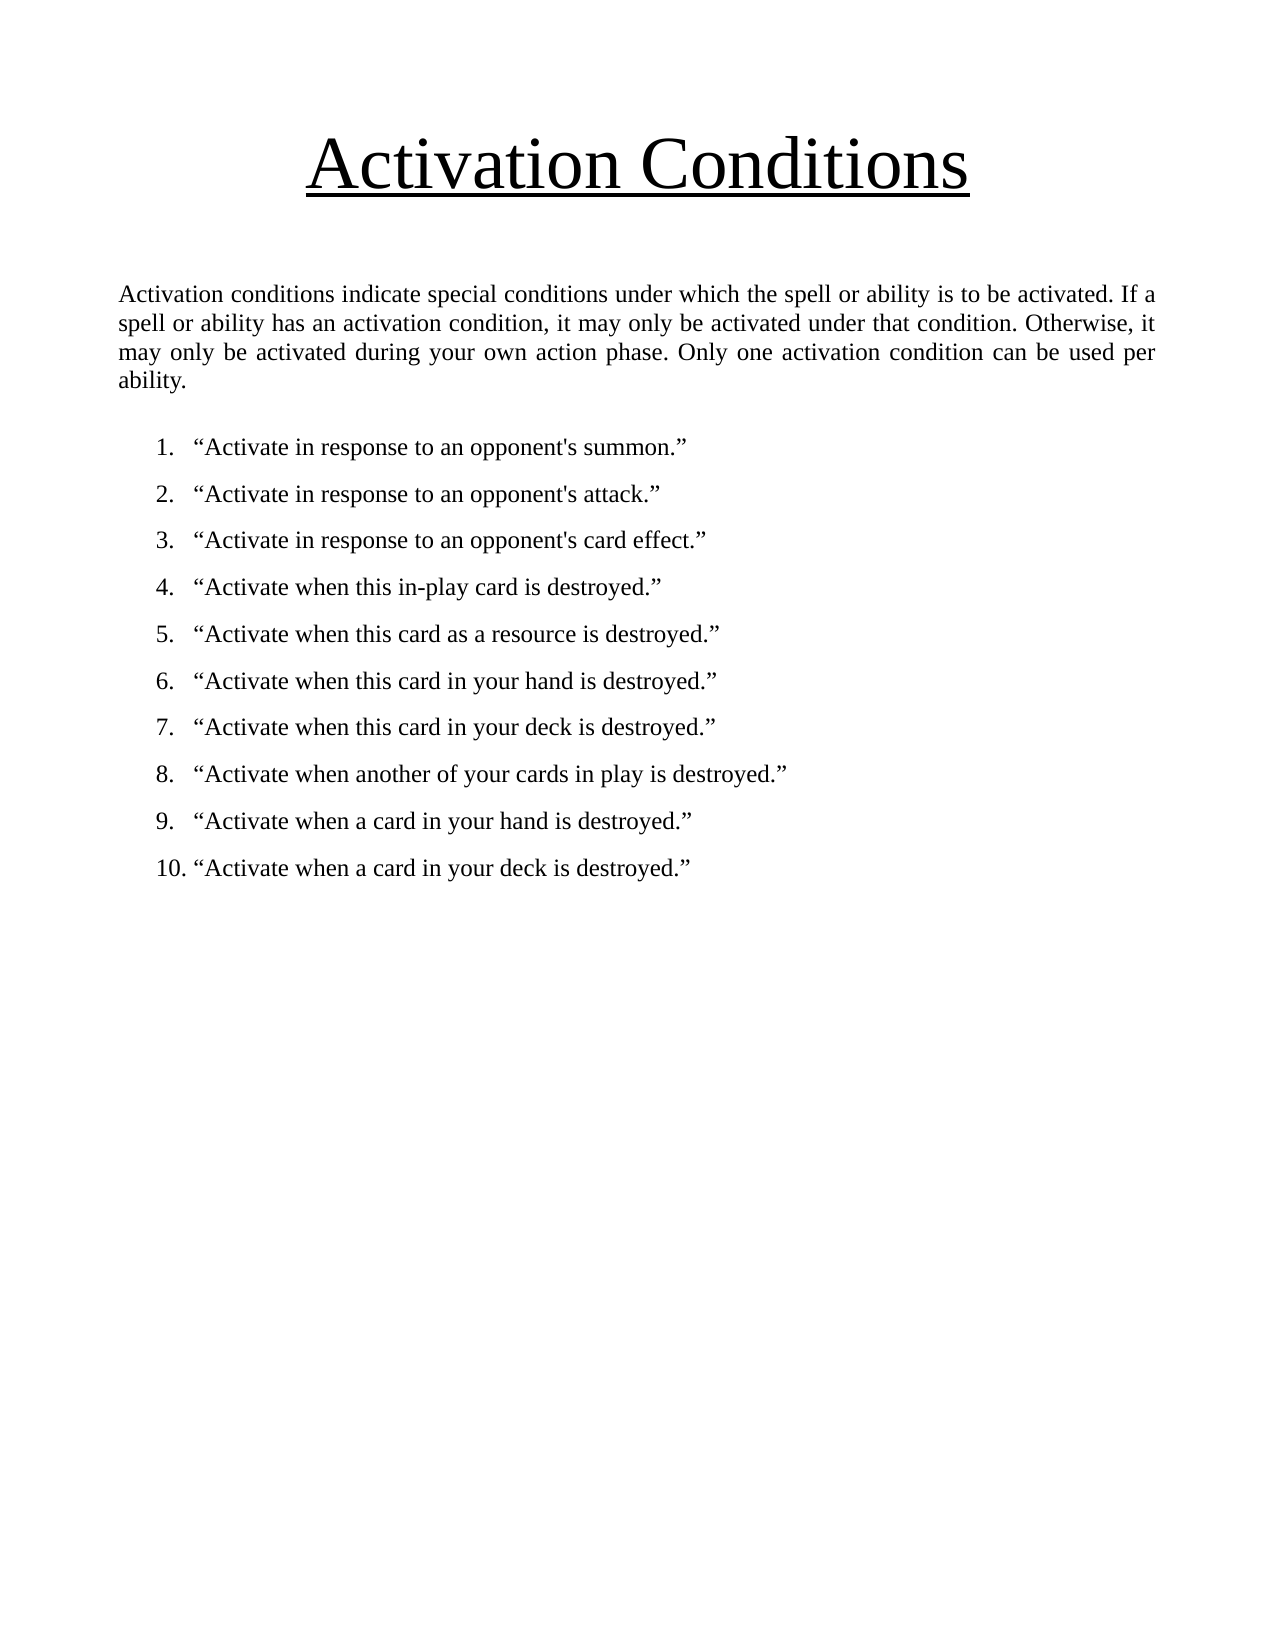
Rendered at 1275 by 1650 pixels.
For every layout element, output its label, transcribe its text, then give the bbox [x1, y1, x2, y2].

text Activation Conditions [118, 118, 1157, 204]
list “Activate when this card as a resource is destroyed.” [156, 619, 1157, 648]
list “Activate when a card in your hand is destroyed.” [156, 806, 1157, 835]
list “Activate in response to an opponent's attack.” [156, 479, 1157, 507]
list “Activate when this card in your deck is destroyed.” [156, 712, 1157, 741]
list “Activate in response to an opponent's summon.” [156, 432, 1157, 461]
list “Activate when a card in your deck is destroyed.” [156, 853, 1157, 882]
list “Activate when this card in your hand is destroyed.” [156, 666, 1157, 694]
list “Activate when this in-play card is destroyed.” [156, 572, 1157, 601]
list “Activate when another of your cards in play is destroyed.” [156, 759, 1157, 788]
text Activation conditions indicate special conditions under which the spell or ability is to be activated. If a spell or ability has an activation condition, it may only be activated under that condition. Otherwise, it may only be activated during your own action phase. Only one activation condition can be used per ability. [118, 279, 1157, 394]
list “Activate in response to an opponent's card effect.” [156, 525, 1157, 554]
